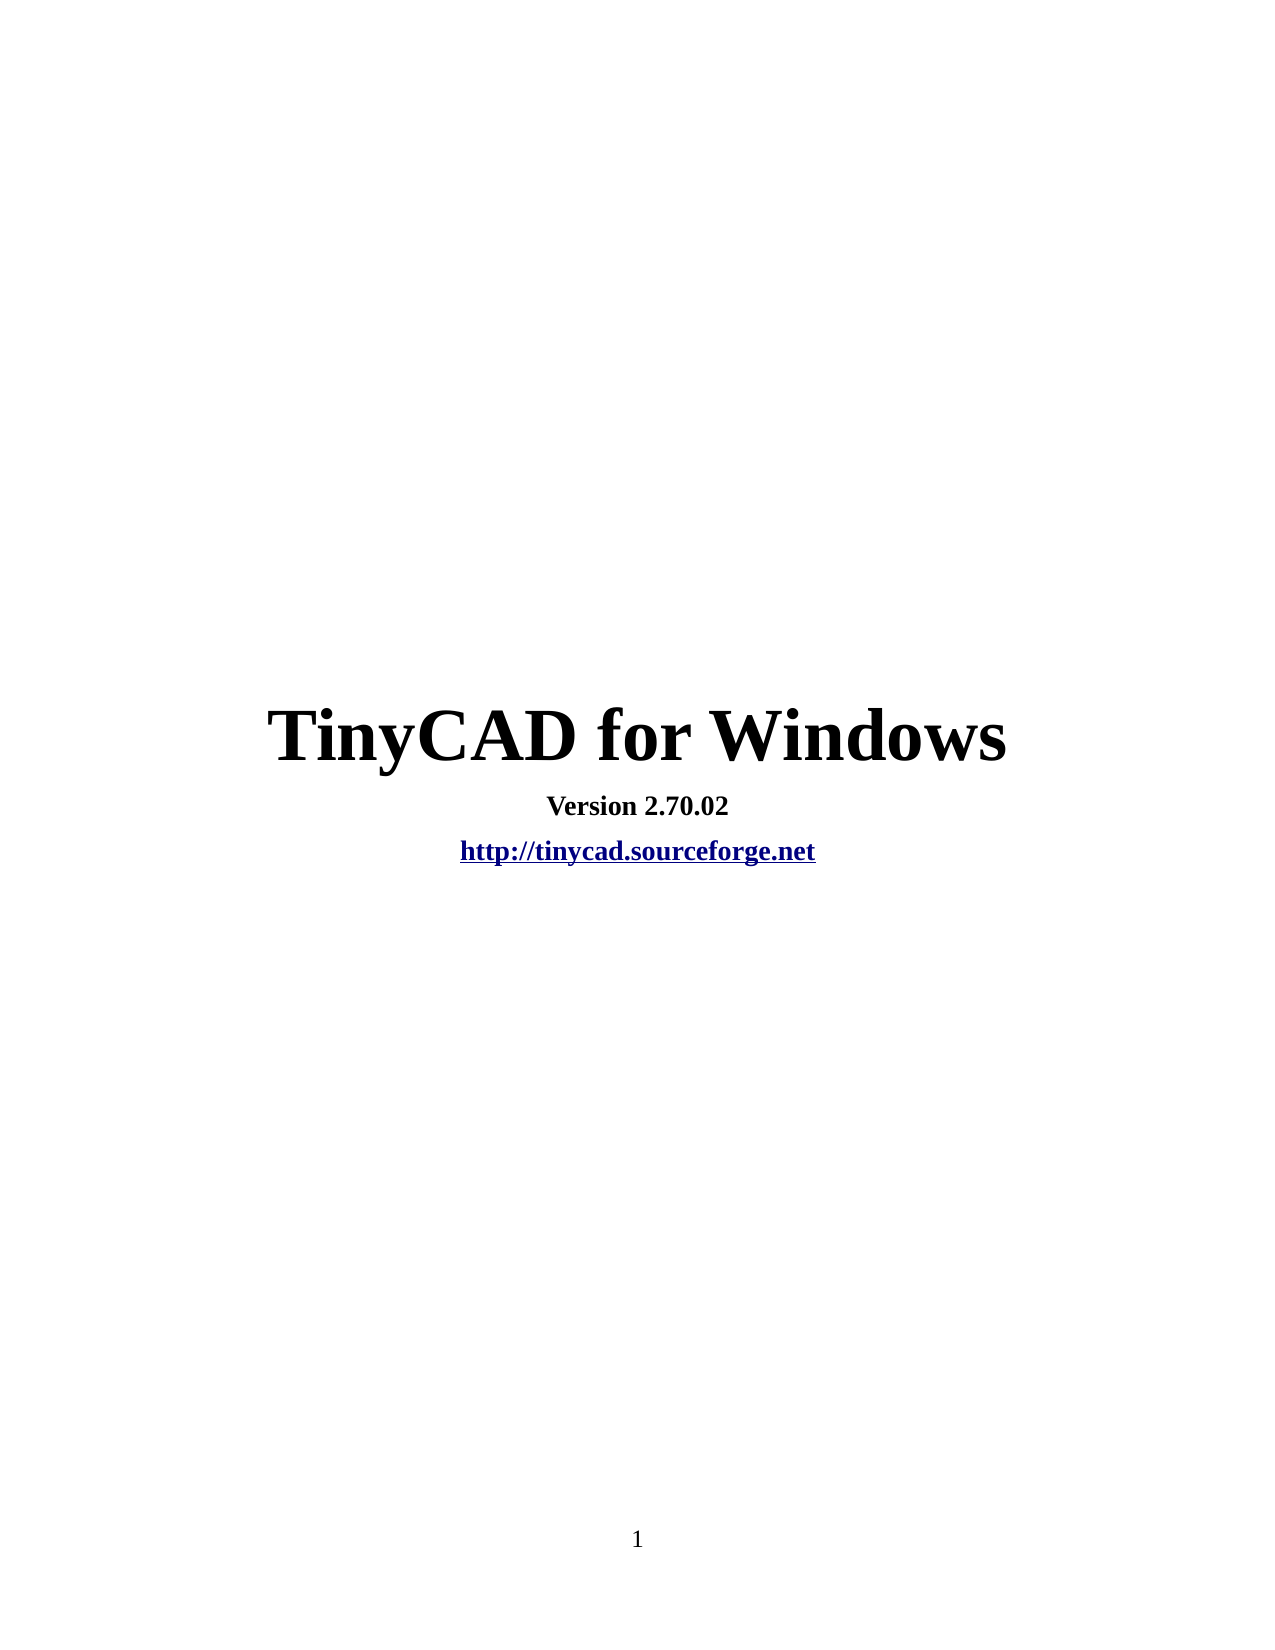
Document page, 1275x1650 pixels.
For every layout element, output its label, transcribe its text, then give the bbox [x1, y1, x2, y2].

text http://tinycad.sourceforge.net [118, 834, 1157, 866]
text TinyCAD for Windows [118, 690, 1157, 776]
text Version 2.70.02 [118, 789, 1157, 821]
